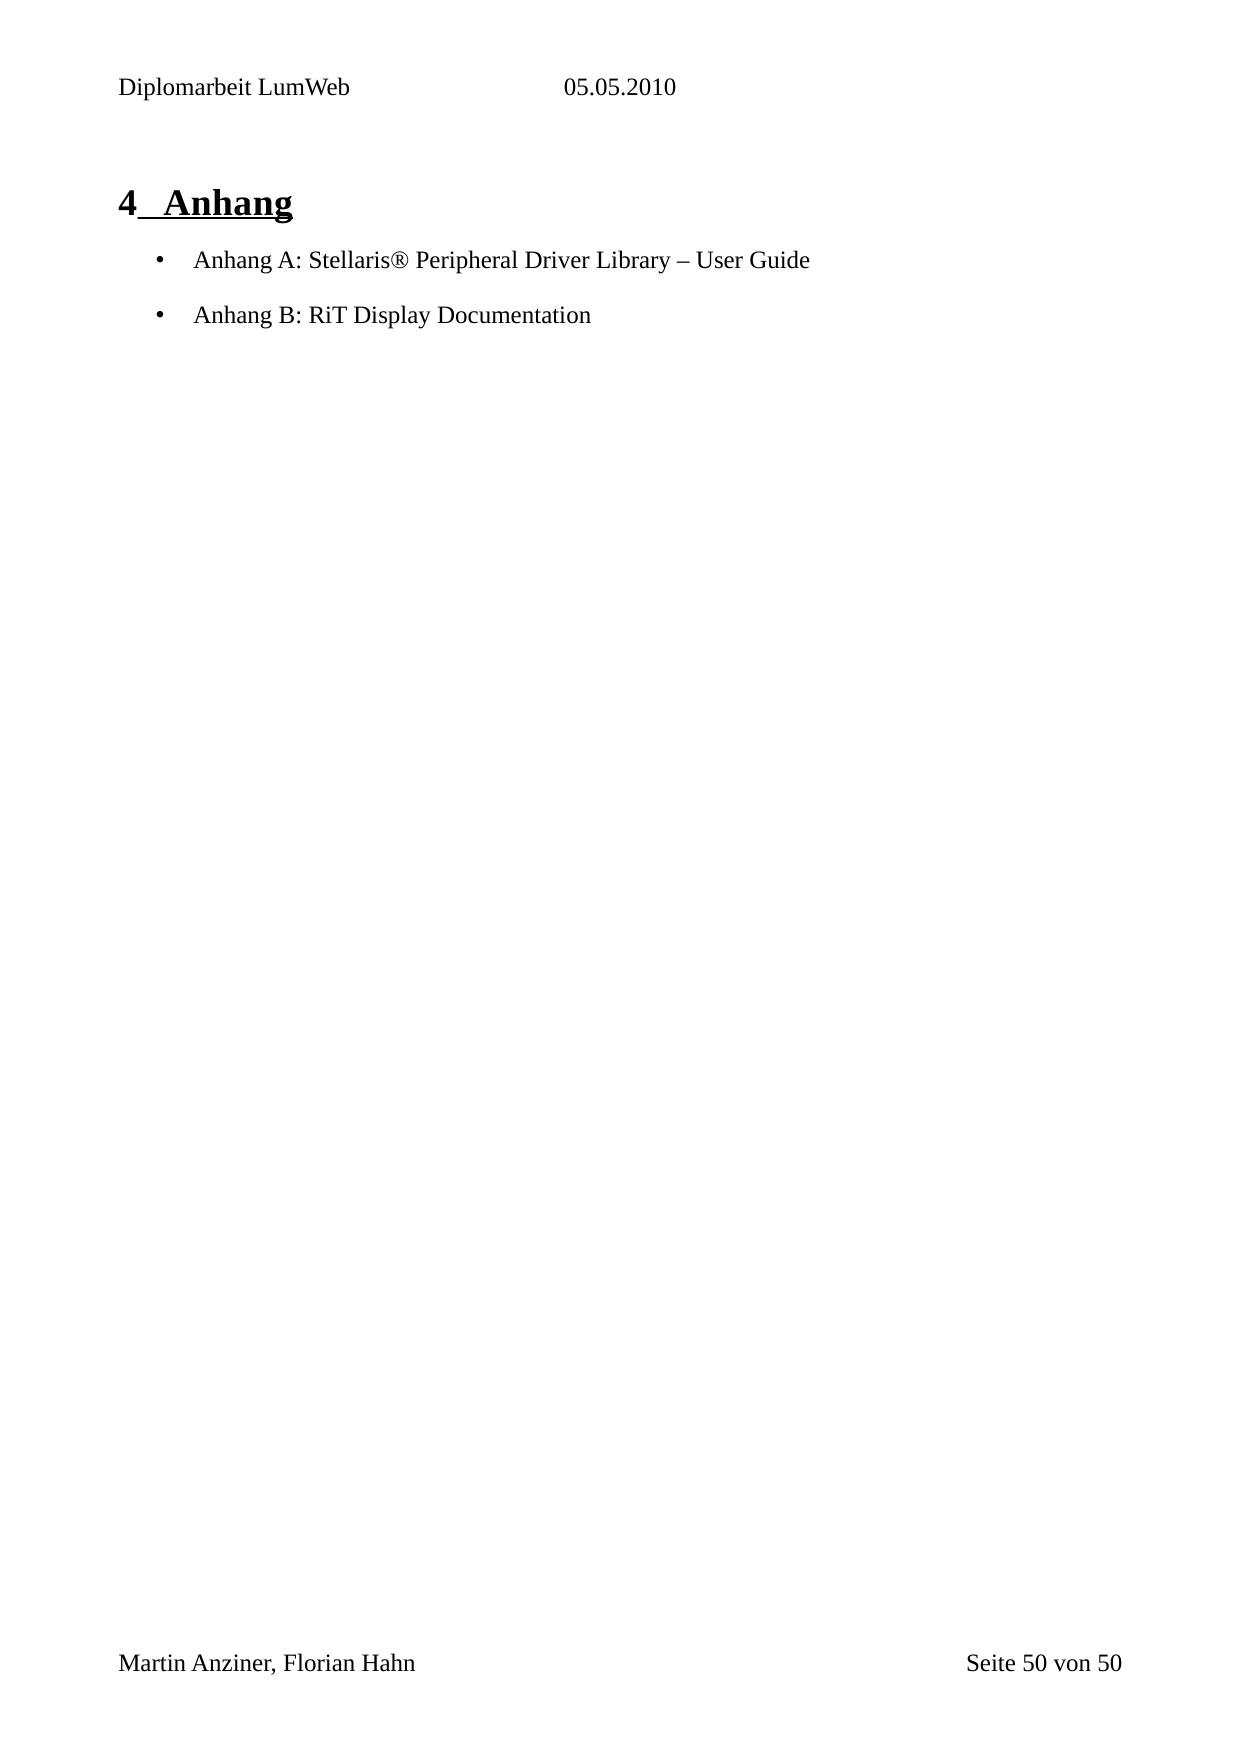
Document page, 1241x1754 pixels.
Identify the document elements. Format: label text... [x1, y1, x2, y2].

list Anhang A: Stellaris® Peripheral Driver Library – User Guide [156, 245, 1122, 273]
subtitle Anhang [118, 180, 1122, 223]
list Anhang B: RiT Display Documentation [156, 300, 1122, 329]
